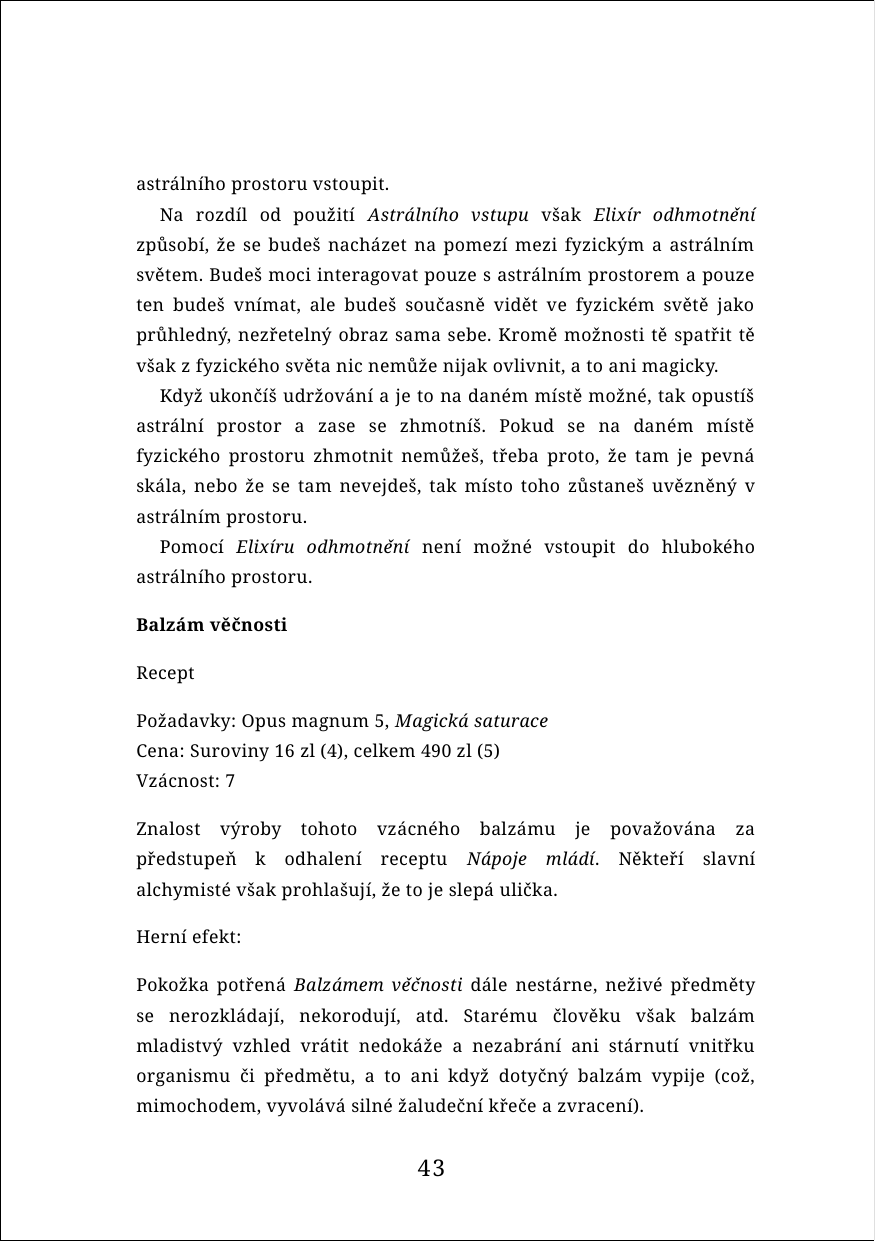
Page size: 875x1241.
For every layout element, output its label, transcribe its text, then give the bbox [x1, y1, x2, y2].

text Pokožka potřená Balzámem věčnosti dále nestárne, neživé předměty se nerozkládají, nekorodují, atd. Starému člověku však balzám mladistvý vzhled vrátit nedokáže a nezabrání ani stárnutí vnitřku organismu či předmětu, a to ani když dotyčný balzám vypije (což, mimochodem, vyvolává silné žaludeční křeče a zvracení). [136, 973, 756, 1118]
text astrálního prostoru vstoupit. Na rozdíl od použití Astrálního vstupu však Elixír odhmotnění způsobí, že se budeš nacházet na pomezí mezi fyzickým a astrálním světem. Budeš moci interagovat pouze s astrálním prostorem a pouze ten budeš vnímat, ale budeš současně vidět ve fyzickém světě jako průhledný, nezřetelný obraz sama sebe. Kromě možnosti tě spatřit tě však z fyzického světa nic nemůže nijak ovlivnit, a to ani magicky. Když ukončíš udržování a je to na daném místě možné, tak opustíš astrální prostor a zase se zhmotníš. Pokud se na daném místě fyzického prostoru zhmotnit nemůžeš, třeba proto, že tam je pevná skála, nebo že se tam nevejdeš, tak místo toho zůstaneš uvězněný v astrálním prostoru. Pomocí Elixíru odhmotnění není možné vstoupit do hlubokého astrálního prostoru. [136, 172, 756, 589]
text Požadavky: Opus magnum 5, Magická saturace Cena: Suroviny 16 zl (4), celkem 490 zl (5) Vzácnost: 7 [136, 708, 756, 793]
text Znalost výroby tohoto vzácného balzámu je považována za předstupeň k odhalení receptu Nápoje mládí. Někteří slavní alchymisté však prohlašují, že to je slepá ulička. [136, 817, 756, 901]
text Herní efekt: [136, 925, 756, 949]
text Recept [136, 660, 756, 684]
text Balzám věčnosti [136, 612, 756, 637]
